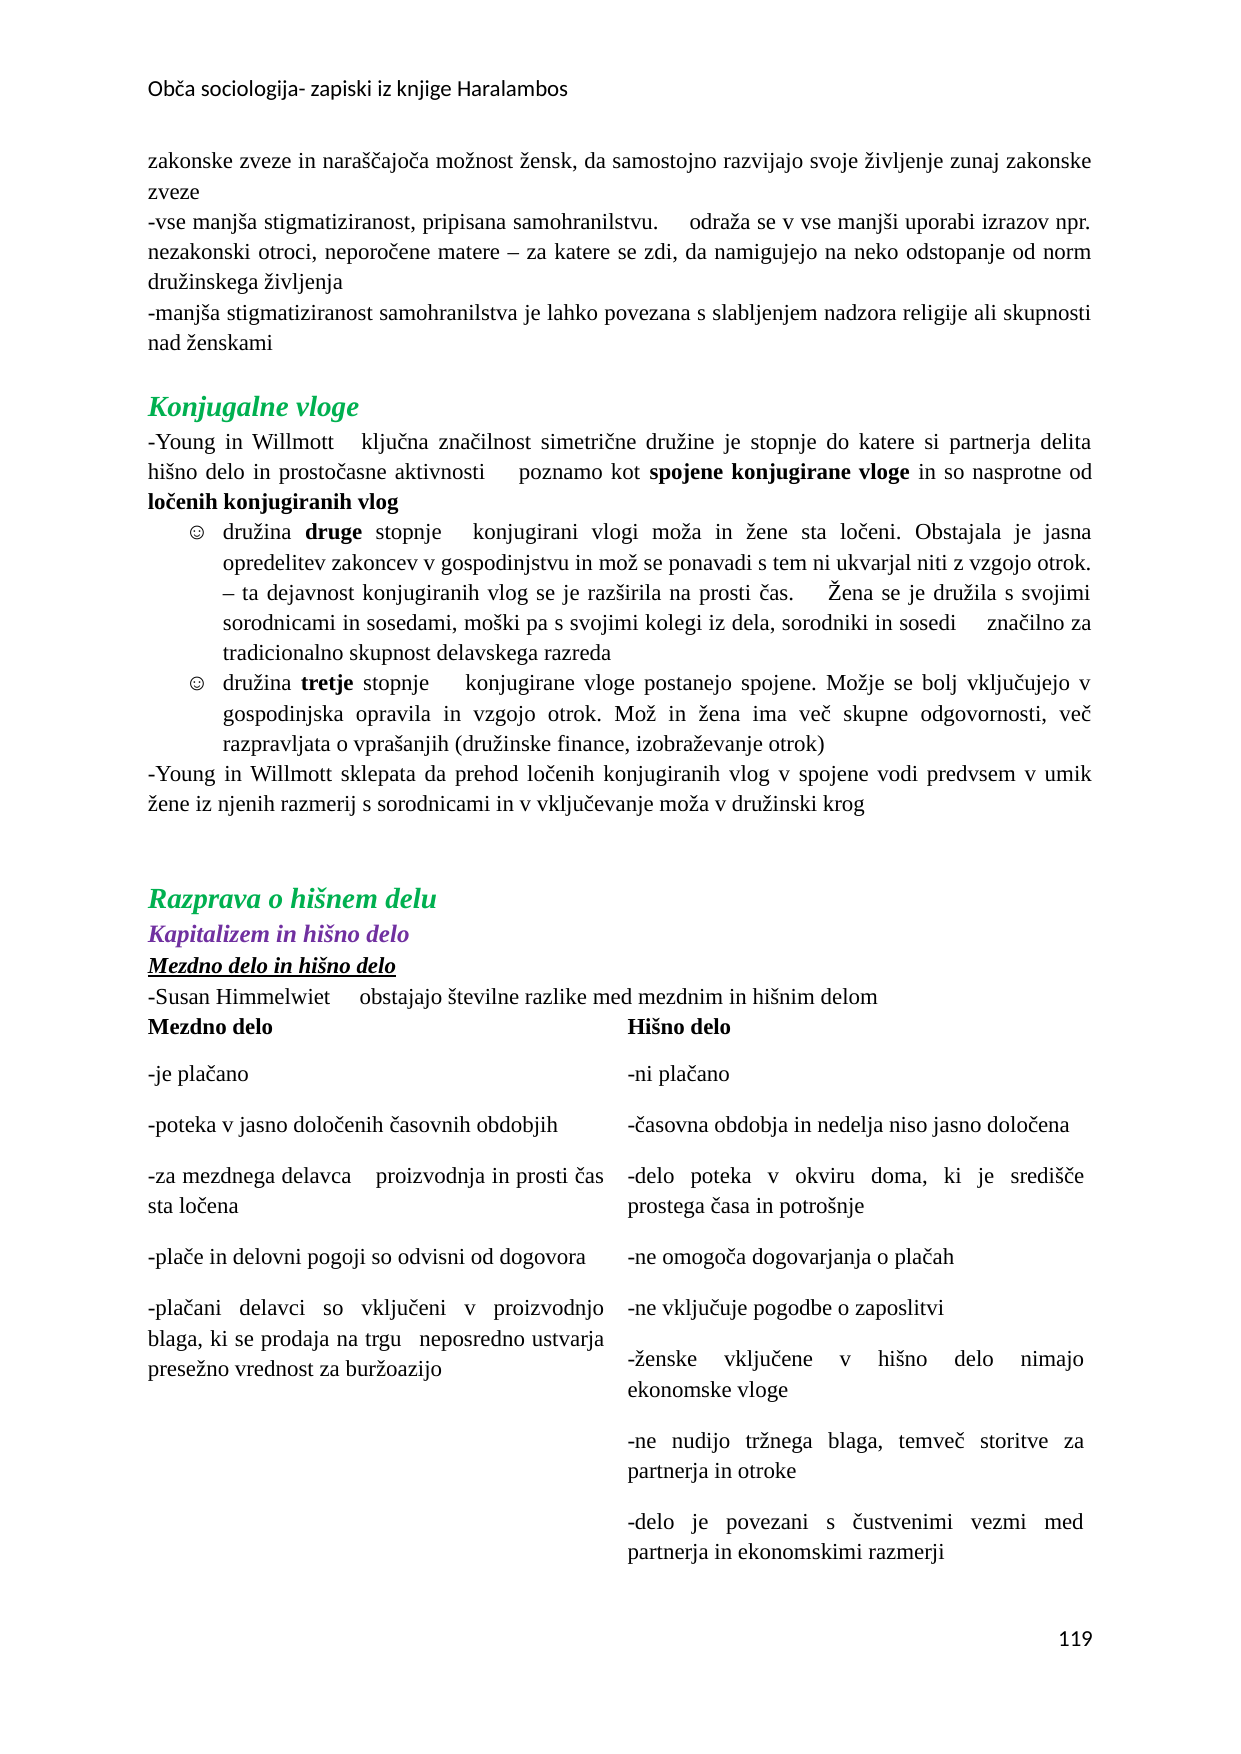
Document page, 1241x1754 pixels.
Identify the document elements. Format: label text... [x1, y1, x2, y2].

text zakonske zveze in naraščajoča možnost žensk, da samostojno razvijajo svoje življenje zunaj zakonske zveze [148, 148, 1093, 204]
text -Young in Willmott sklepata da prehod ločenih konjugiranih vlog v spojene vodi predvsem v umik žene iz njenih razmerij s sorodnicami in v vključevanje moža v družinski krog [148, 760, 1093, 817]
text -Susan Himmelwiet  obstajajo številne razlike med mezdnim in hišnim delom [148, 983, 1093, 1009]
table_header Mezdno delo [136, 1013, 616, 1060]
table_header Hišno delo [616, 1013, 1096, 1060]
text -Young in Willmott ključna značilnost simetrične družine je stopnje do katere si partnerja delita hišno delo in prostočasne aktivnosti  poznamo kot spojene konjugirane vloge in so nasprotne od ločenih konjugiranih vlog [148, 428, 1093, 514]
text Kapitalizem in hišno delo [148, 919, 1093, 948]
list družina druge stopnje konjugirani vlogi moža in žene sta ločeni. Obstajala je jasna opredelitev zakoncev v gospodinjstvu in mož se ponavadi s tem ni ukvarjal niti z vzgojo otrok. – ta dejavnost konjugiranih vlog se je razširila na prosti čas.  Žena se je družila s svojimi sorodnicami in sosedami, moški pa s svojimi kolegi iz dela, sorodniki in sosedi  značilno za tradicionalno skupnost delavskega razreda [185, 518, 1093, 666]
text Razprava o hišnem delu [148, 881, 1093, 914]
text Mezdno delo in hišno delo [148, 952, 1093, 979]
list družina tretje stopnje  konjugirane vloge postanejo spojene. Možje se bolj vključujejo v gospodinjska opravila in vzgojo otrok. Mož in žena ima več skupne odgovornosti, več razpravljata o vprašanjih (družinske finance, izobraževanje otrok) [185, 669, 1093, 756]
table_cell -je plačano -poteka v jasno določenih časovnih obdobjih -za mezdnega delavca proizvodnja in prosti čas sta ločena -plače in delovni pogoji so odvisni od dogovora -plačani delavci so vključeni v proizvodnjo blaga, ki se prodaja na trguneposredno ustvarja presežno vrednost za buržoazijo [136, 1060, 616, 1585]
text -vse manjša stigmatiziranost, pripisana samohranilstvu.  odraža se v vse manjši uporabi izrazov npr. nezakonski otroci, neporočene matere – za katere se zdi, da namigujejo na neko odstopanje od norm družinskega življenja [148, 208, 1093, 295]
text Konjugalne vloge [148, 389, 1093, 423]
table_cell -ni plačano -časovna obdobja in nedelja niso jasno določena -delo poteka v okviru doma, ki je središče prostega časa in potrošnje -ne omogoča dogovarjanja o plačah -ne vključuje pogodbe o zaposlitvi -ženske vključene v hišno delo nimajo ekonomske vloge -ne nudijo tržnega blaga, temveč storitve za partnerja in otroke -delo je povezani s čustvenimi vezmi med partnerja in ekonomskimi razmerji [616, 1060, 1096, 1585]
text -manjša stigmatiziranost samohranilstva je lahko povezana s slabljenjem nadzora religije ali skupnosti nad ženskami [148, 299, 1093, 355]
